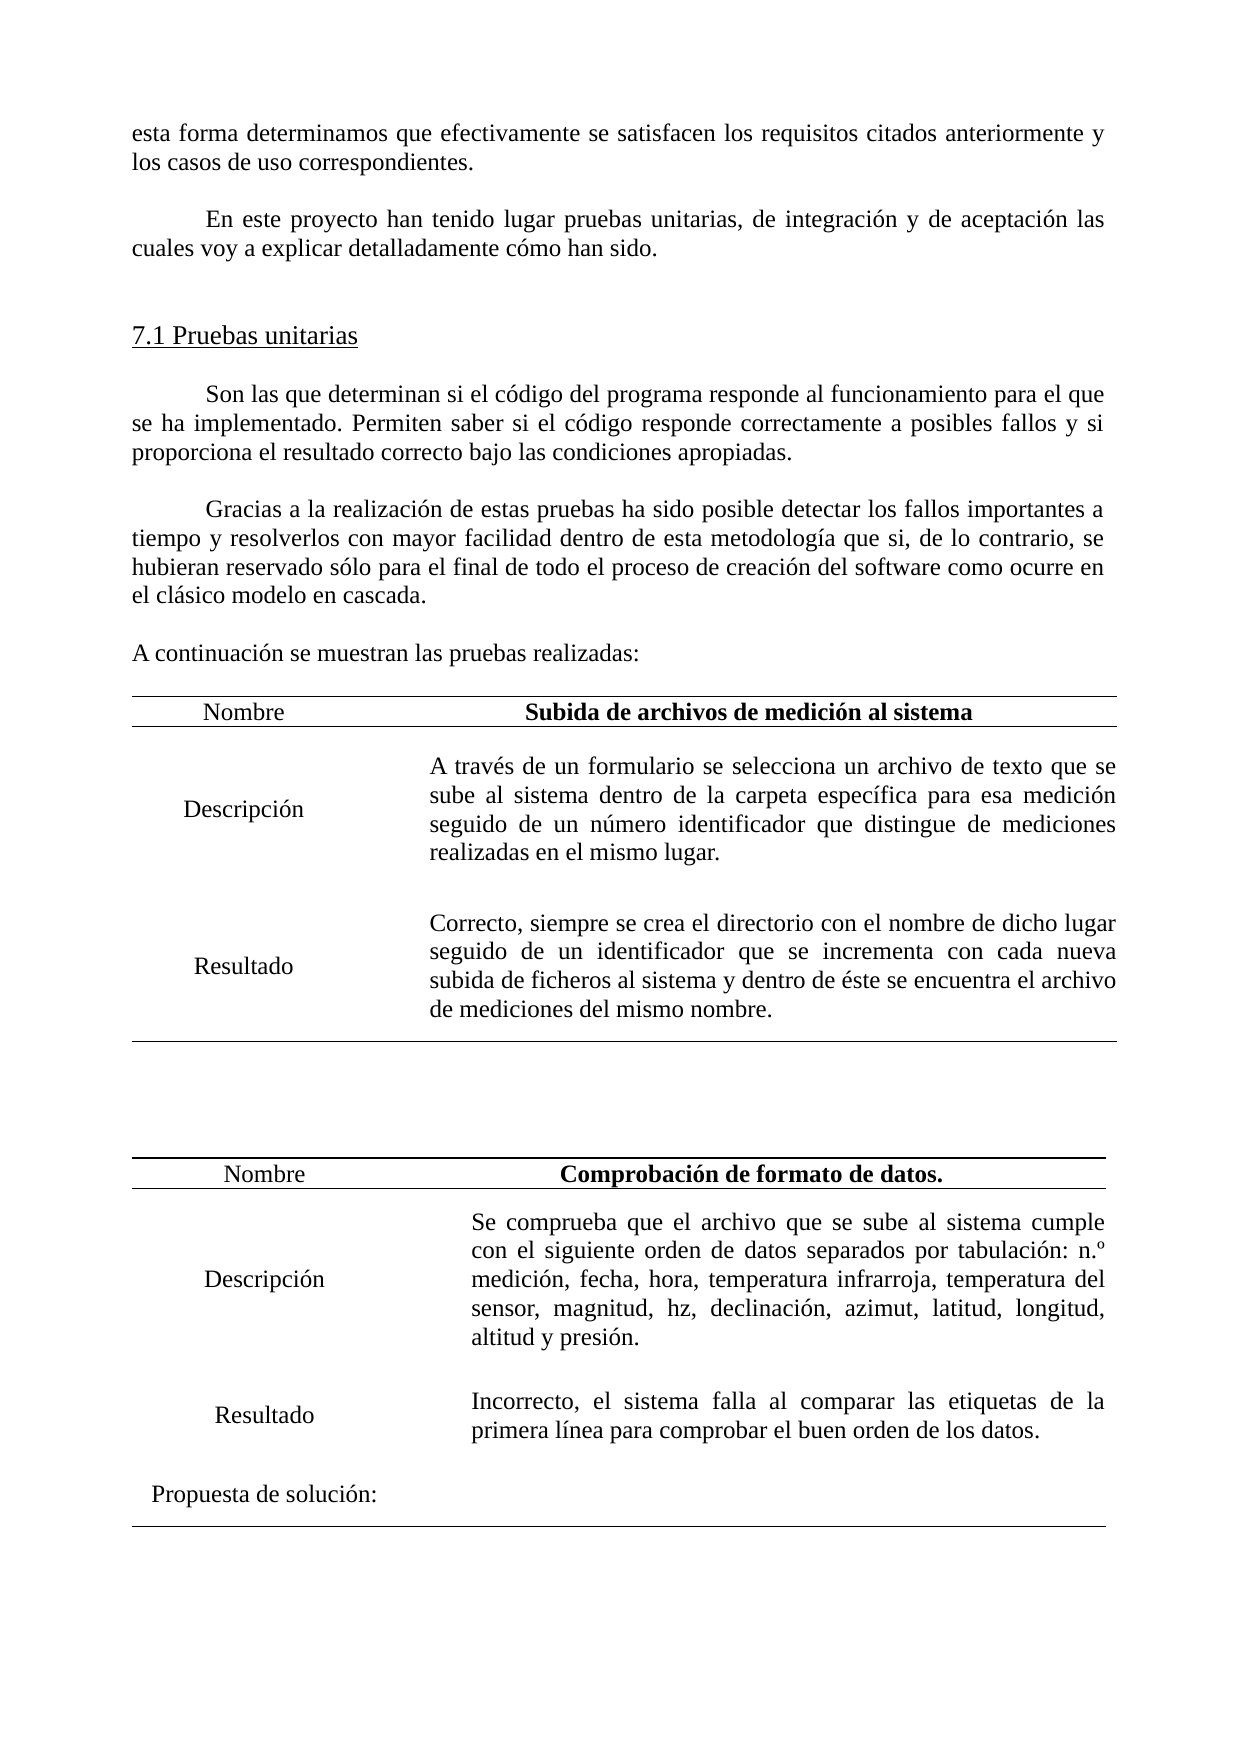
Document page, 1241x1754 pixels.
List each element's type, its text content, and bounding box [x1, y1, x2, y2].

table_cell Propuesta de solución: [132, 1461, 397, 1526]
text Gracias a la realización de estas pruebas ha sido posible detectar los fallos importantes a tiempo y resolverlos con mayor facilidad dentro de esta metodología que si, de lo contrario, se hubieran reservado sólo para el final de todo el proceso de creación del software como ocurre en el clásico modelo en cascada. [132, 494, 1106, 609]
table_header Nombre [132, 1159, 397, 1187]
table_cell [397, 1461, 1106, 1526]
table_cell Resultado [132, 890, 356, 1041]
table_cell Descripción [132, 1189, 397, 1368]
table_cell Correcto, siempre se crea el directorio con el nombre de dicho lugar seguido de un identificador que se incrementa con cada nueva subida de ficheros al sistema y dentro de éste se encuentra el archivo de mediciones del mismo nombre. [356, 890, 1117, 1041]
text En este proyecto han tenido lugar pruebas unitarias, de integración y de aceptación las cuales voy a explicar detalladamente cómo han sido. [132, 204, 1106, 262]
table_cell A través de un formulario se selecciona un archivo de texto que se sube al sistema dentro de la carpeta específica para esa medición seguido de un número identificador que distingue de mediciones realizadas en el mismo lugar. [356, 727, 1117, 890]
table_cell Resultado [132, 1368, 397, 1461]
table_cell Descripción [132, 727, 356, 890]
table_header Nombre [132, 697, 356, 726]
text Son las que determinan si el código del programa responde al funcionamiento para el que se ha implementado. Permiten saber si el código responde correctamente a posibles fallos y si proporciona el resultado correcto bajo las condiciones apropiadas. [132, 379, 1106, 466]
text esta forma determinamos que efectivamente se satisfacen los requisitos citados anteriormente y los casos de uso correspondientes. [132, 118, 1106, 176]
table_header Comprobación de formato de datos. [397, 1159, 1106, 1187]
text 7.1 Pruebas unitarias [132, 319, 1106, 351]
table_cell Incorrecto, el sistema falla al comparar las etiquetas de la primera línea para comprobar el buen orden de los datos. [397, 1368, 1106, 1461]
text A continuación se muestran las pruebas realizadas: [132, 638, 1106, 667]
table_cell Se comprueba que el archivo que se sube al sistema cumple con el siguiente orden de datos separados por tabulación: n.º medición, fecha, hora, temperatura infrarroja, temperatura del sensor, magnitud, hz, declinación, azimut, latitud, longitud, altitud y presión. [397, 1189, 1106, 1368]
table_header Subida de archivos de medición al sistema [356, 697, 1117, 726]
